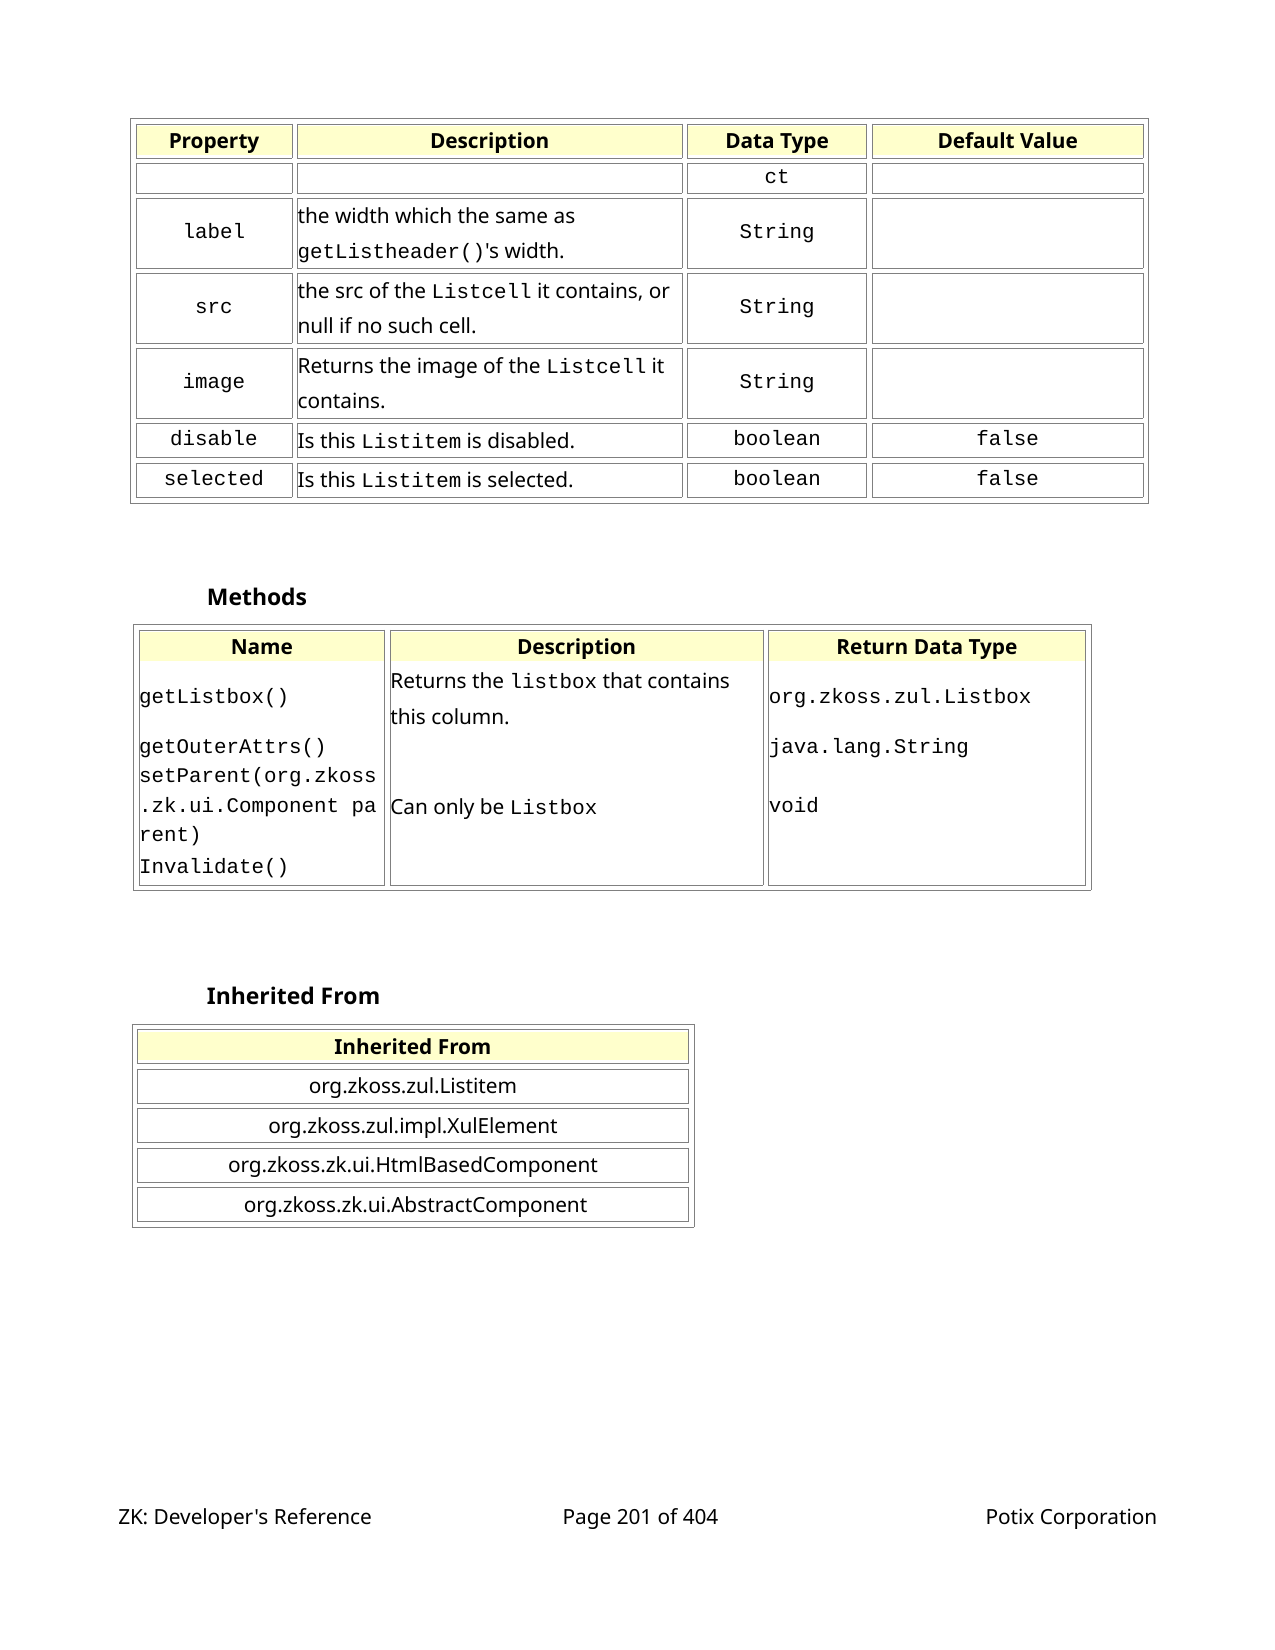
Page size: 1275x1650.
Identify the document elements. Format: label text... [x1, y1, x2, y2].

table_cell [869, 158, 1146, 192]
table_cell void [769, 763, 1085, 851]
table_cell the src of the Listcell it contains, or null if no such cell. [295, 268, 684, 342]
table_cell [873, 274, 1143, 342]
table_cell [133, 158, 294, 192]
table_cell the width which the same as getListheader()'s width. [295, 193, 684, 267]
subtitle Methods [207, 580, 1157, 612]
table_cell src [133, 268, 294, 342]
table_cell false [869, 457, 1146, 497]
table_cell org.zkoss.zul.Listitem [134, 1063, 691, 1103]
table_cell org.zkoss.zul.impl.XulElement [134, 1103, 691, 1142]
subtitle Inherited From [207, 980, 1157, 1011]
table_cell Can only be Listbox [391, 763, 763, 851]
table_cell boolean [685, 418, 869, 457]
table_cell String [685, 343, 869, 417]
table_header Property [133, 119, 294, 158]
table_cell [873, 164, 1143, 192]
table_cell Invalidate() [140, 851, 384, 885]
table_cell boolean [685, 457, 869, 497]
table_cell org.zkoss.zul.Listbox [769, 664, 1085, 733]
table_cell [391, 733, 763, 763]
table_cell [869, 343, 1146, 417]
table_header Data Type [685, 119, 869, 158]
table_cell java.lang.String [769, 733, 1085, 763]
table_cell [869, 268, 1146, 342]
table_header Description [295, 119, 684, 158]
table_cell label [133, 193, 294, 267]
table_cell [391, 851, 763, 885]
table_cell Returns the image of the Listcell it contains. [295, 343, 684, 417]
table_cell String [685, 268, 869, 342]
table_cell [295, 158, 684, 192]
table_header Return Data Type [766, 625, 1088, 664]
table_cell org.zkoss.zk.ui.HtmlBasedComponent [134, 1142, 691, 1182]
table_cell false [869, 418, 1146, 457]
table_cell [873, 199, 1143, 267]
table_cell ct [685, 158, 869, 192]
table_header Default Value [869, 119, 1146, 158]
table_cell setParent(org.zkoss.zk.ui.Component parent) [140, 763, 384, 851]
table_cell Returns the listbox that contains this column. [391, 664, 763, 733]
table_cell [869, 193, 1146, 267]
table_header Name [136, 625, 387, 664]
table_cell Is this Listitem is selected. [295, 457, 684, 497]
table_cell image [133, 343, 294, 417]
table_cell selected [133, 457, 294, 497]
table_cell String [685, 193, 869, 267]
table_cell org.zkoss.zk.ui.AbstractComponent [134, 1182, 691, 1221]
table_header Description [387, 625, 766, 664]
table_cell [873, 349, 1143, 417]
table_cell Is this Listitem is disabled. [295, 418, 684, 457]
table_cell getOuterAttrs() [140, 733, 384, 763]
table_cell [769, 851, 1085, 885]
table_header Inherited From [134, 1025, 691, 1063]
table_cell getListbox() [140, 664, 384, 733]
table_cell disable [133, 418, 294, 457]
